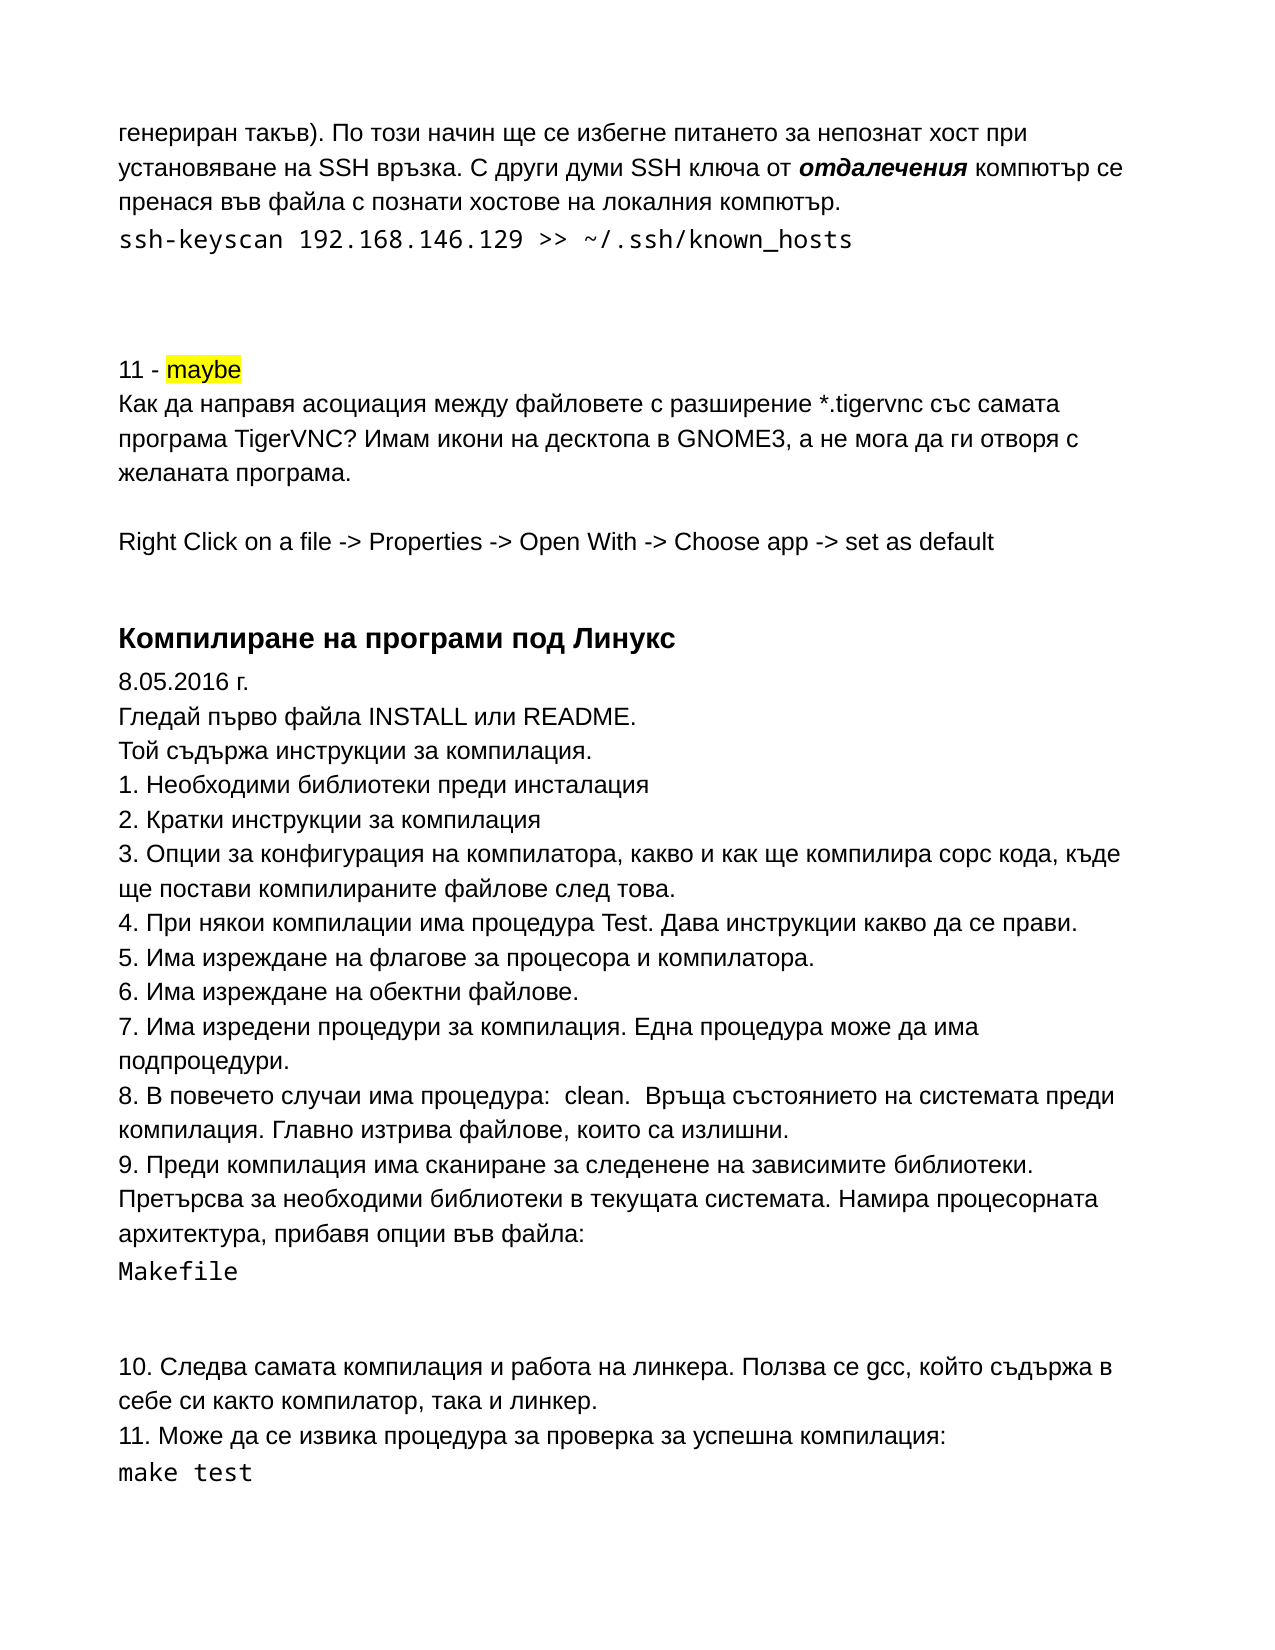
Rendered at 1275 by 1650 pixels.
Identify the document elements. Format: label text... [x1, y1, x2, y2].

text Гледай първо файла INSTALL или README. [118, 701, 1157, 730]
text 11. Може да се извика процедура за проверка за успешна компилация: [118, 1421, 1157, 1449]
subtitle Компилиране на програми под Линукс [118, 621, 1157, 654]
text make test [118, 1455, 1157, 1489]
text 5. Има изреждане на флагове за процесора и компилатора. [118, 943, 1157, 972]
text 4. При някои компилации има процедура Test. Дава инструкции какво да се прави. [118, 908, 1157, 937]
text Как да направя асоциация между файловете с разширение *.tigervnc със самата програма TigerVNC? Имам икони на десктопа в GNOME3, а не мога да ги отворя с желаната програма. [118, 389, 1157, 487]
text 8.05.2016 г. [118, 667, 1157, 696]
text 6. Има изреждане на обектни файлове. [118, 977, 1157, 1006]
text Той съдържa инструкции за компилация. [118, 736, 1157, 765]
text 10. Следва самата компилация и работа на линкера. Ползва се gcc, който съдържа в себе си както компилатор, така и линкер. [118, 1352, 1157, 1415]
text 8. В повечето случаи има процедура: clean. Връща състоянието на системата преди компилация. Главно изтрива файлове, които са излишни. [118, 1081, 1157, 1144]
text Makefile [118, 1253, 1157, 1287]
text 2. Кратки инструкции за компилация [118, 805, 1157, 834]
text 3. Опции за конфигурация на компилатора, какво и как ще компилира сорс кода, къде ще постави компилираните файлове след това. [118, 839, 1157, 903]
text 1. Необходими библиотеки преди инсталация [118, 770, 1157, 799]
text генериран такъв). По този начин ще се избегне питането за непознат хост при установяване на SSH връзка. С други думи SSH ключа от отдалечения компютър се пренася във файла с познати хостове на локалния компютър. [118, 118, 1157, 216]
text 9. Преди компилация има сканиране за следенене на зависимите библиотеки. Претърсва за необходими библиотеки в текущата системата. Намира процесорната архитектура, прибавя опции във файла: [118, 1150, 1157, 1247]
text 11 - maybe [118, 354, 1157, 383]
text ssh-keyscan 192.168.146.129 >> ~/.ssh/known_hosts [118, 222, 1157, 256]
text 7. Има изредени процедури за компилация. Една процедура може да има подпроцедури. [118, 1012, 1157, 1075]
text Right Click on a file -> Properties -> Open With -> Choose app -> set as default [118, 527, 1157, 556]
